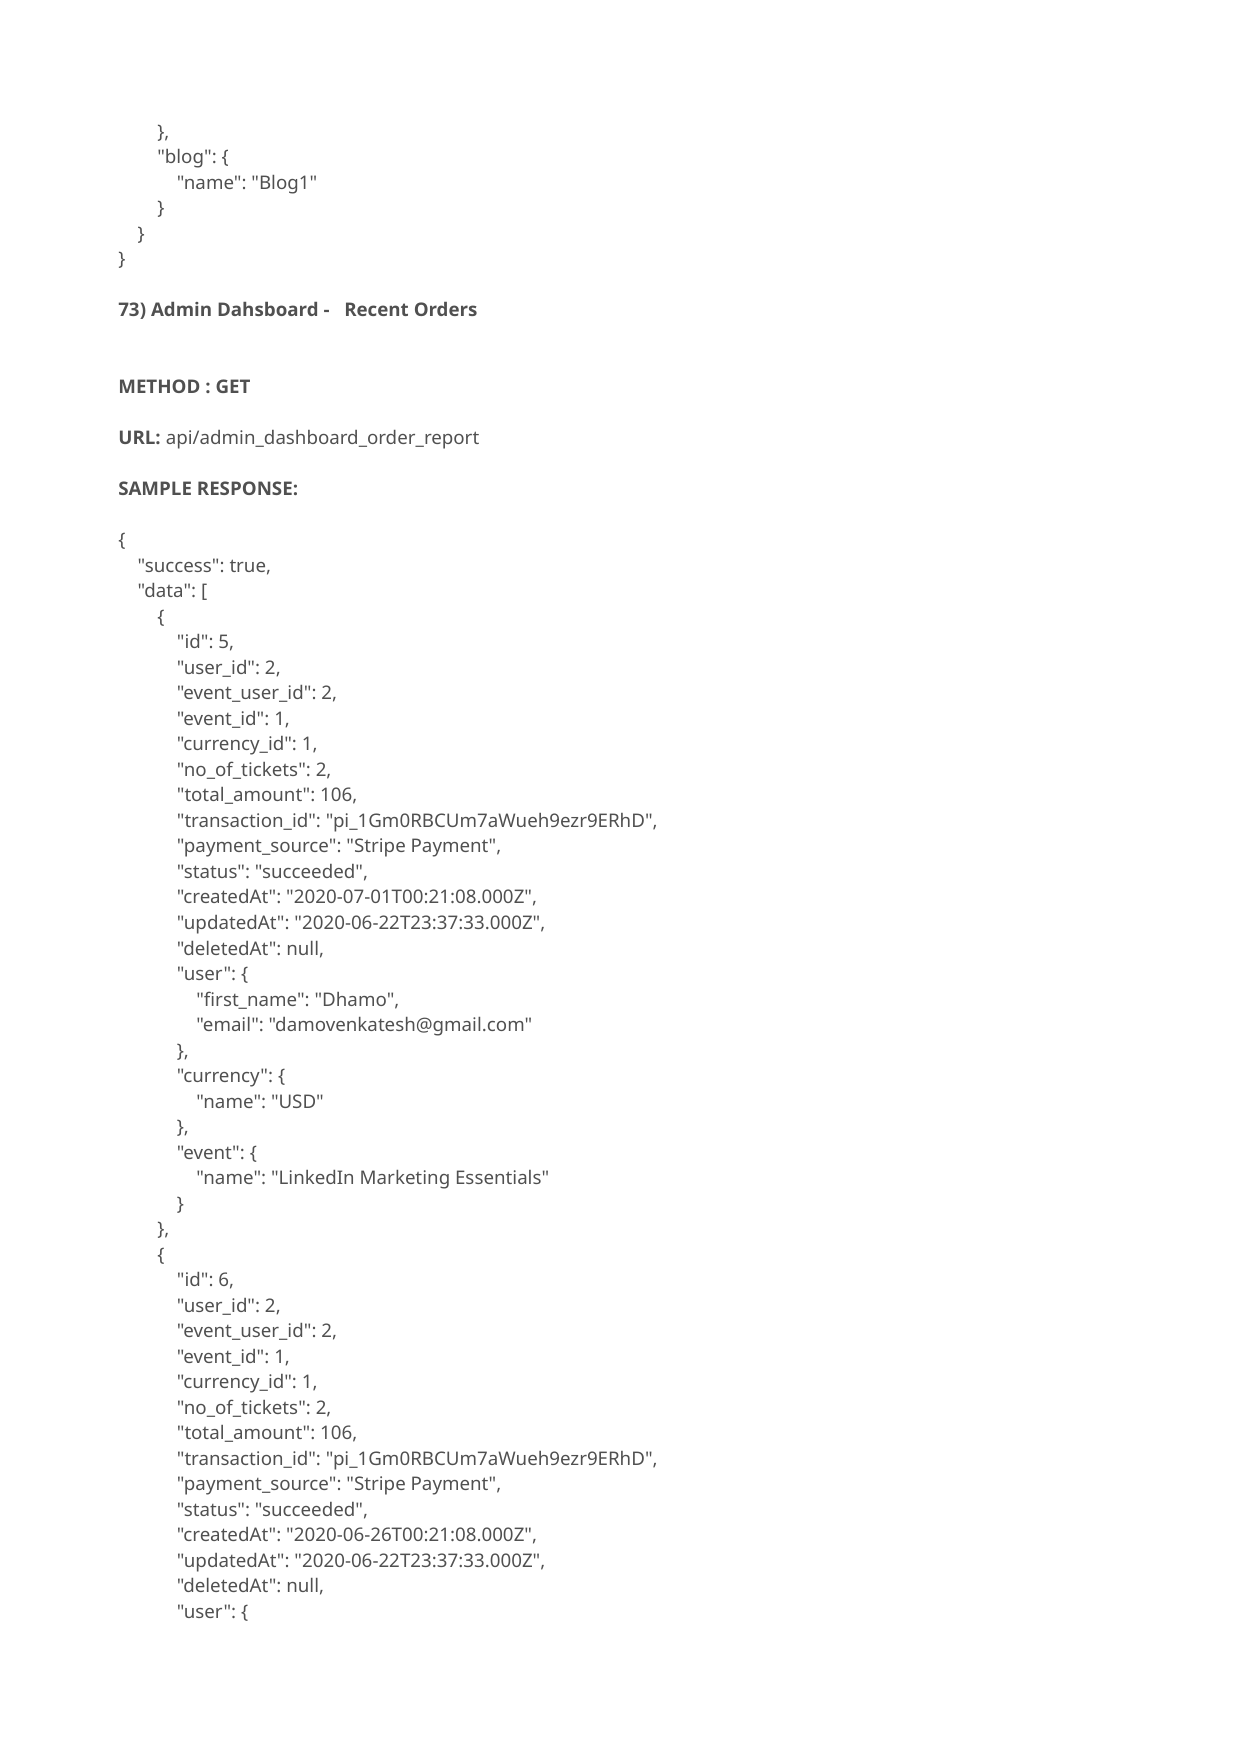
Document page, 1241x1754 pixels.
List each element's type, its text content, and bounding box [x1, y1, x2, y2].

text } [118, 195, 1122, 220]
text "createdAt": "2020-07-01T00:21:08.000Z", [118, 884, 1122, 909]
text 73) Admin Dahsboard - Recent Orders [118, 297, 1122, 322]
text "user_id": 2, [118, 654, 1122, 679]
text "event_user_id": 2, [118, 679, 1122, 705]
text "name": "LinkedIn Marketing Essentials" [118, 1164, 1122, 1190]
text }, [118, 1216, 1122, 1241]
text "id": 6, [118, 1267, 1122, 1292]
text { [118, 526, 1122, 552]
text "total_amount": 106, [118, 782, 1122, 807]
text "event_user_id": 2, [118, 1318, 1122, 1343]
text } [118, 246, 1122, 271]
text URL: api/admin_dashboard_order_report [118, 424, 1122, 450]
text "no_of_tickets": 2, [118, 756, 1122, 782]
text "updatedAt": "2020-06-22T23:37:33.000Z", [118, 1547, 1122, 1573]
text "currency_id": 1, [118, 1369, 1122, 1394]
text }, [118, 118, 1122, 144]
text }, [118, 1113, 1122, 1139]
text "status": "succeeded", [118, 1496, 1122, 1522]
text "payment_source": "Stripe Payment", [118, 833, 1122, 858]
text "blog": { [118, 144, 1122, 169]
text { [118, 1241, 1122, 1267]
text } [118, 1190, 1122, 1216]
text "payment_source": "Stripe Payment", [118, 1471, 1122, 1496]
text "deletedAt": null, [118, 1573, 1122, 1598]
text "success": true, [118, 552, 1122, 577]
text "user": { [118, 960, 1122, 986]
text }, [118, 1037, 1122, 1062]
text "event_id": 1, [118, 1343, 1122, 1369]
text "email": "damovenkatesh@gmail.com" [118, 1011, 1122, 1037]
text { [118, 603, 1122, 628]
text METHOD : GET [118, 373, 1122, 399]
text } [118, 220, 1122, 246]
text "total_amount": 106, [118, 1420, 1122, 1445]
text "currency_id": 1, [118, 731, 1122, 756]
text "createdAt": "2020-06-26T00:21:08.000Z", [118, 1522, 1122, 1547]
text SAMPLE RESPONSE: [118, 475, 1122, 501]
text "event": { [118, 1139, 1122, 1164]
text "transaction_id": "pi_1Gm0RBCUm7aWueh9ezr9ERhD", [118, 807, 1122, 833]
text "updatedAt": "2020-06-22T23:37:33.000Z", [118, 909, 1122, 935]
text "name": "USD" [118, 1088, 1122, 1113]
text "data": [ [118, 577, 1122, 603]
text "user": { [118, 1598, 1122, 1624]
text "deletedAt": null, [118, 935, 1122, 960]
text "name": "Blog1" [118, 169, 1122, 195]
text "id": 5, [118, 628, 1122, 654]
text "currency": { [118, 1062, 1122, 1088]
text "event_id": 1, [118, 705, 1122, 731]
text "user_id": 2, [118, 1292, 1122, 1318]
text "first_name": "Dhamo", [118, 986, 1122, 1011]
text "no_of_tickets": 2, [118, 1394, 1122, 1420]
text "status": "succeeded", [118, 858, 1122, 884]
text "transaction_id": "pi_1Gm0RBCUm7aWueh9ezr9ERhD", [118, 1445, 1122, 1471]
